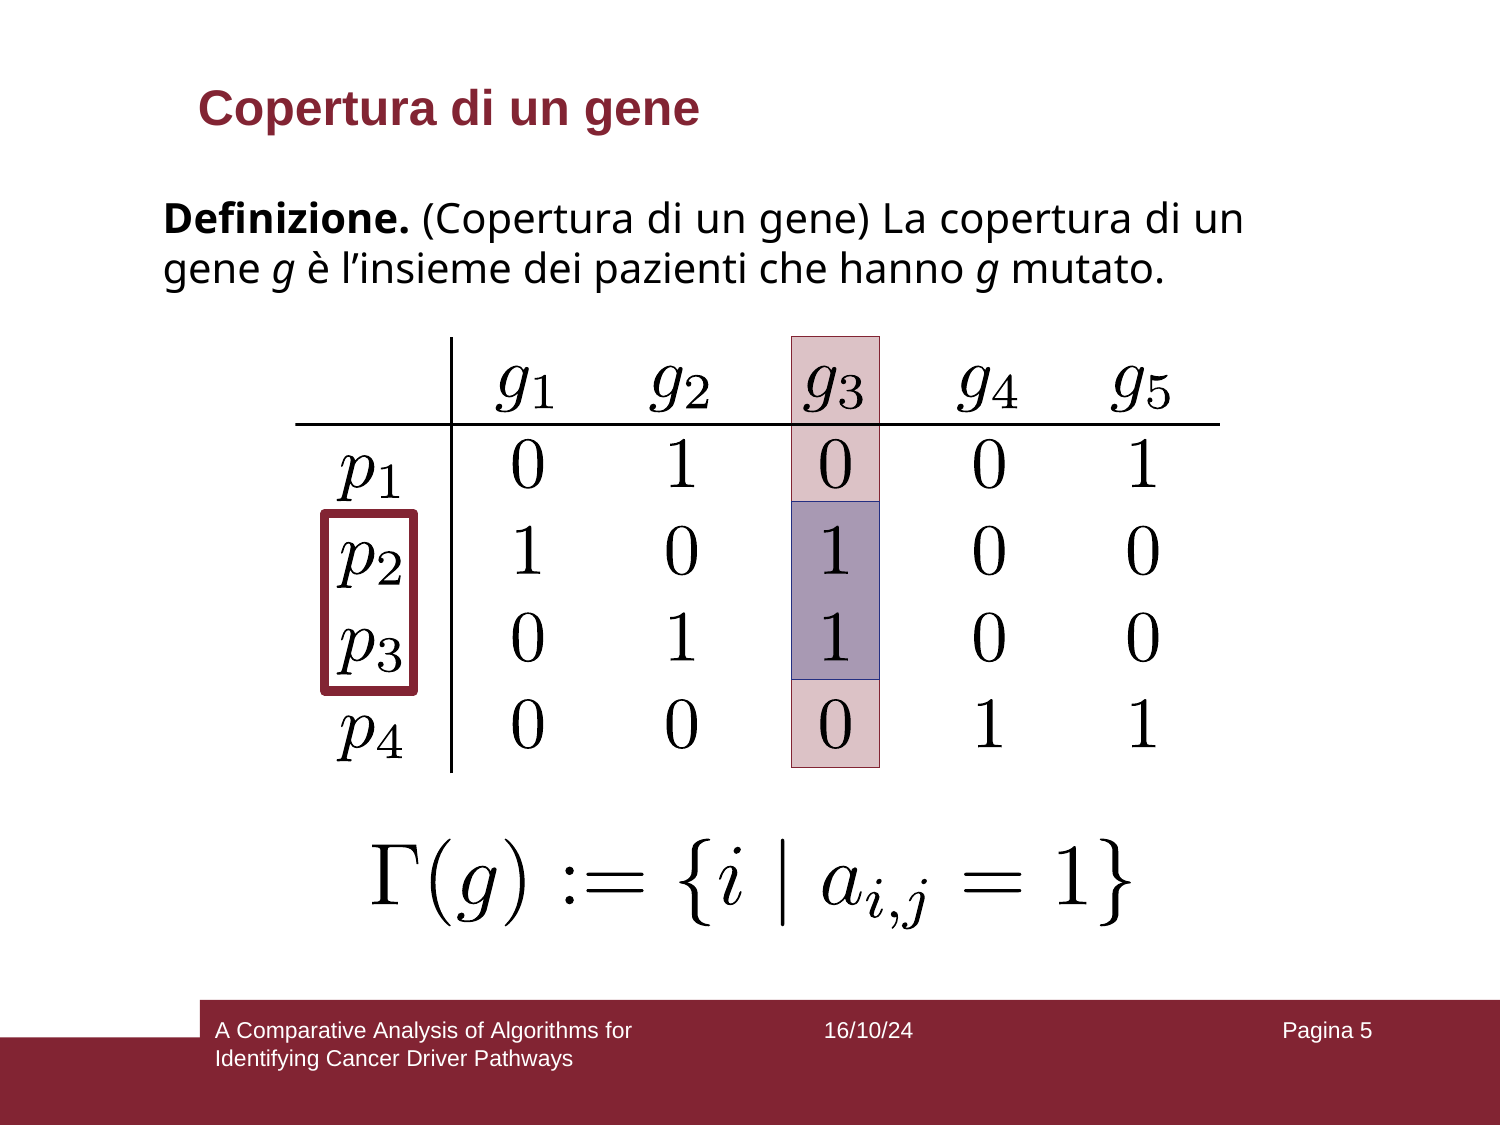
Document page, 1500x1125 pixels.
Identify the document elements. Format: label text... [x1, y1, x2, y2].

text_box A Comparative Analysis of Algorithms for Identifying Cancer Driver Pathways [199, 1008, 676, 1084]
title Copertura di un gene [183, 67, 1400, 150]
text_box Pagina <number> [1074, 1008, 1388, 1084]
picture [372, 838, 1131, 930]
text_box 16/10/24 [712, 1008, 1026, 1084]
text_box Definizione. (Copertura di un gene) La copertura di un gene g è l’insieme dei pazienti che hanno g mutato. [147, 184, 1359, 350]
picture [295, 350, 1241, 780]
